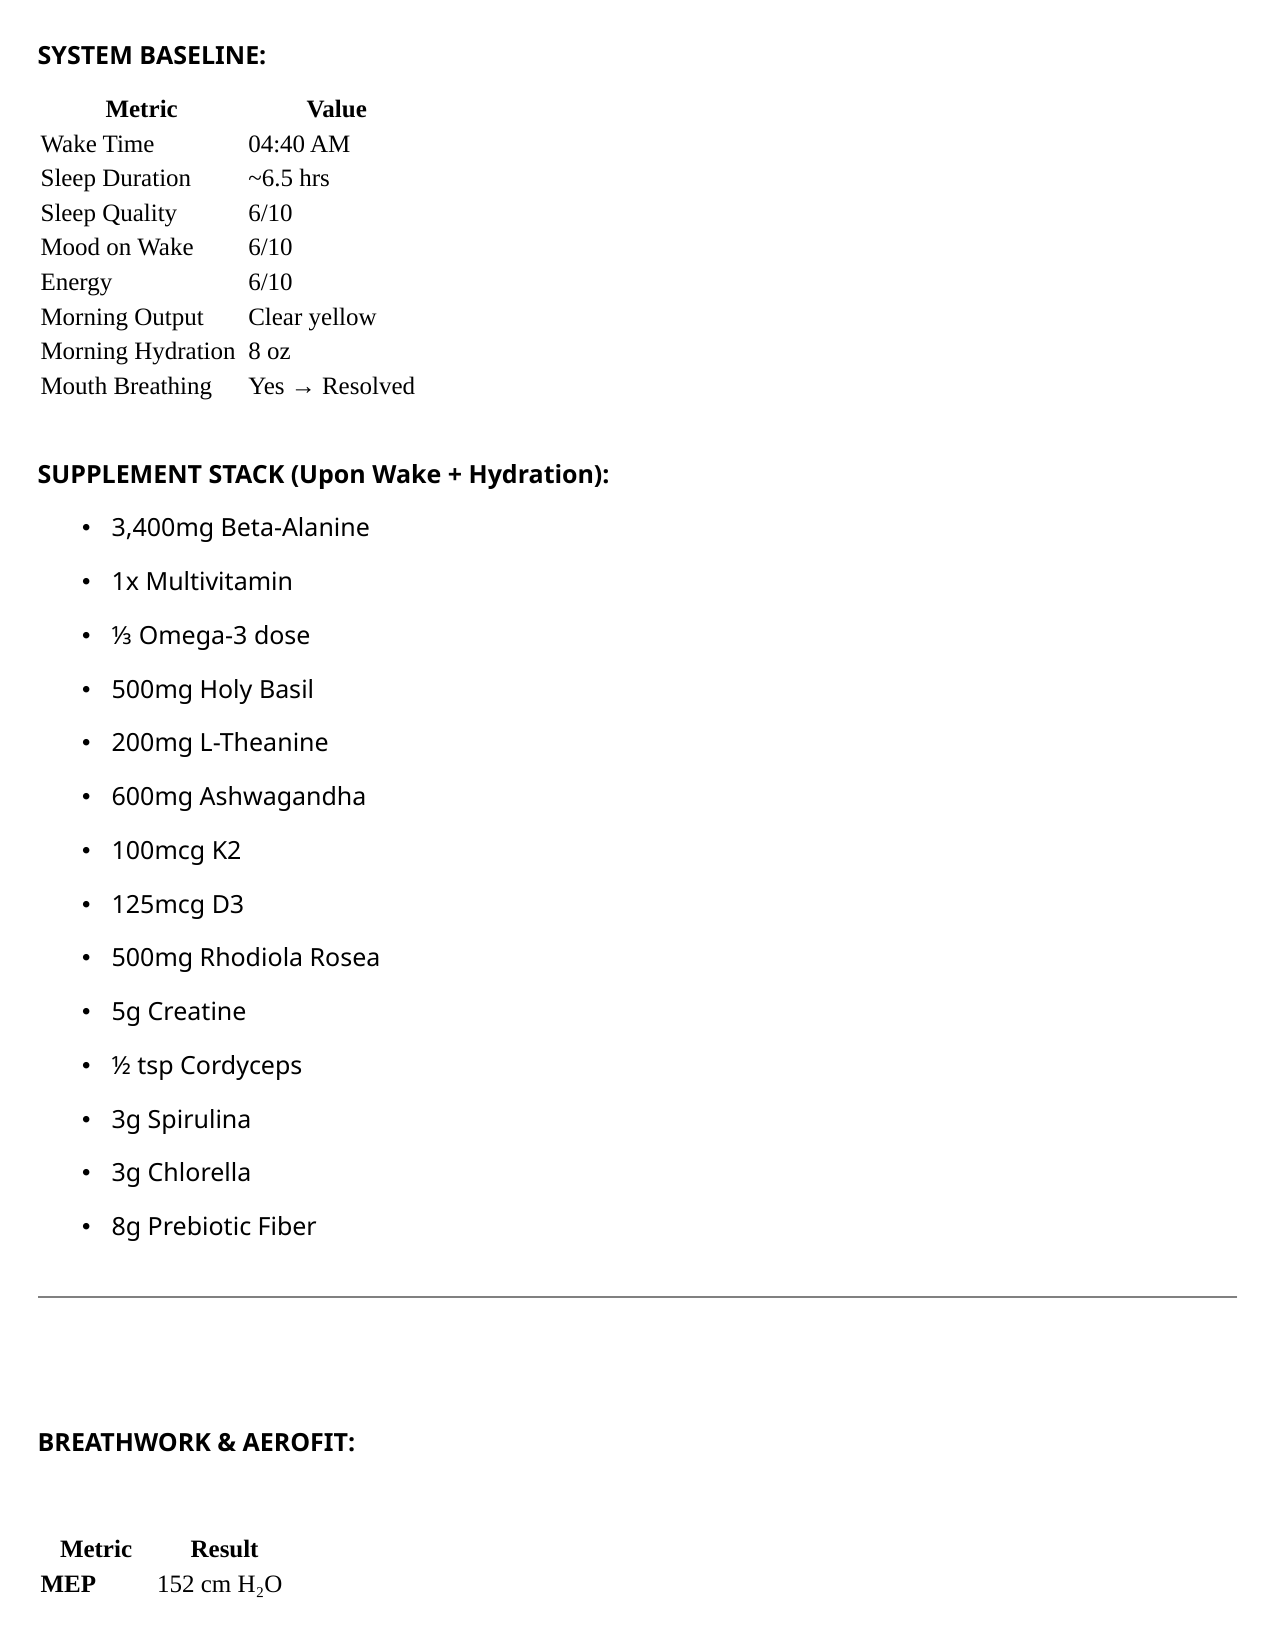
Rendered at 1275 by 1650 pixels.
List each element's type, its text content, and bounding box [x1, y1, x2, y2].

list 200mg L-Theanine [82, 725, 1237, 759]
table_cell Morning Output [38, 299, 245, 333]
table_cell 6/10 [245, 264, 428, 299]
list 3g Chlorella [82, 1155, 1237, 1189]
table_cell Morning Hydration [38, 333, 245, 368]
table_cell Sleep Duration [38, 160, 245, 195]
list 8g Prebiotic Fiber [82, 1209, 1237, 1243]
table_cell Mood on Wake [38, 230, 245, 264]
subtitle SYSTEM BASELINE: [37, 37, 1237, 72]
table_cell 6/10 [245, 195, 428, 229]
list 600mg Ashwagandha [82, 779, 1237, 813]
table_header Value [245, 91, 428, 126]
list 100mcg K2 [82, 832, 1237, 867]
table_header Metric [38, 91, 245, 126]
table_cell MEP [38, 1566, 154, 1601]
list ⅓ Omega-3 dose [82, 617, 1237, 652]
table_cell Clear yellow [245, 299, 428, 333]
list 125mcg D3 [82, 886, 1237, 920]
list 5g Creatine [82, 994, 1237, 1028]
table_cell ~6.5 hrs [245, 160, 428, 195]
table_cell 152 cm H₂O [154, 1566, 295, 1601]
table_cell 04:40 AM [245, 126, 428, 160]
subtitle SUPPLEMENT STACK (Upon Wake + Hydration): [37, 456, 1237, 490]
subtitle BREATHWORK & AEROFIT: [37, 1424, 1237, 1458]
table_cell Energy [38, 264, 245, 299]
table_header Result [154, 1532, 295, 1566]
list 500mg Rhodiola Rosea [82, 940, 1237, 974]
table_cell Sleep Quality [38, 195, 245, 229]
table_cell Wake Time [38, 126, 245, 160]
list 3,400mg Beta-Alanine [82, 510, 1237, 544]
table_cell Mouth Breathing [38, 368, 245, 402]
table_cell Yes → Resolved [245, 368, 428, 402]
table_cell 6/10 [245, 230, 428, 264]
list 3g Spirulina [82, 1101, 1237, 1135]
list 500mg Holy Basil [82, 671, 1237, 705]
list 1x Multivitamin [82, 564, 1237, 598]
table_header Metric [38, 1532, 154, 1566]
list ½ tsp Cordyceps [82, 1047, 1237, 1082]
table_cell 8 oz [245, 333, 428, 368]
